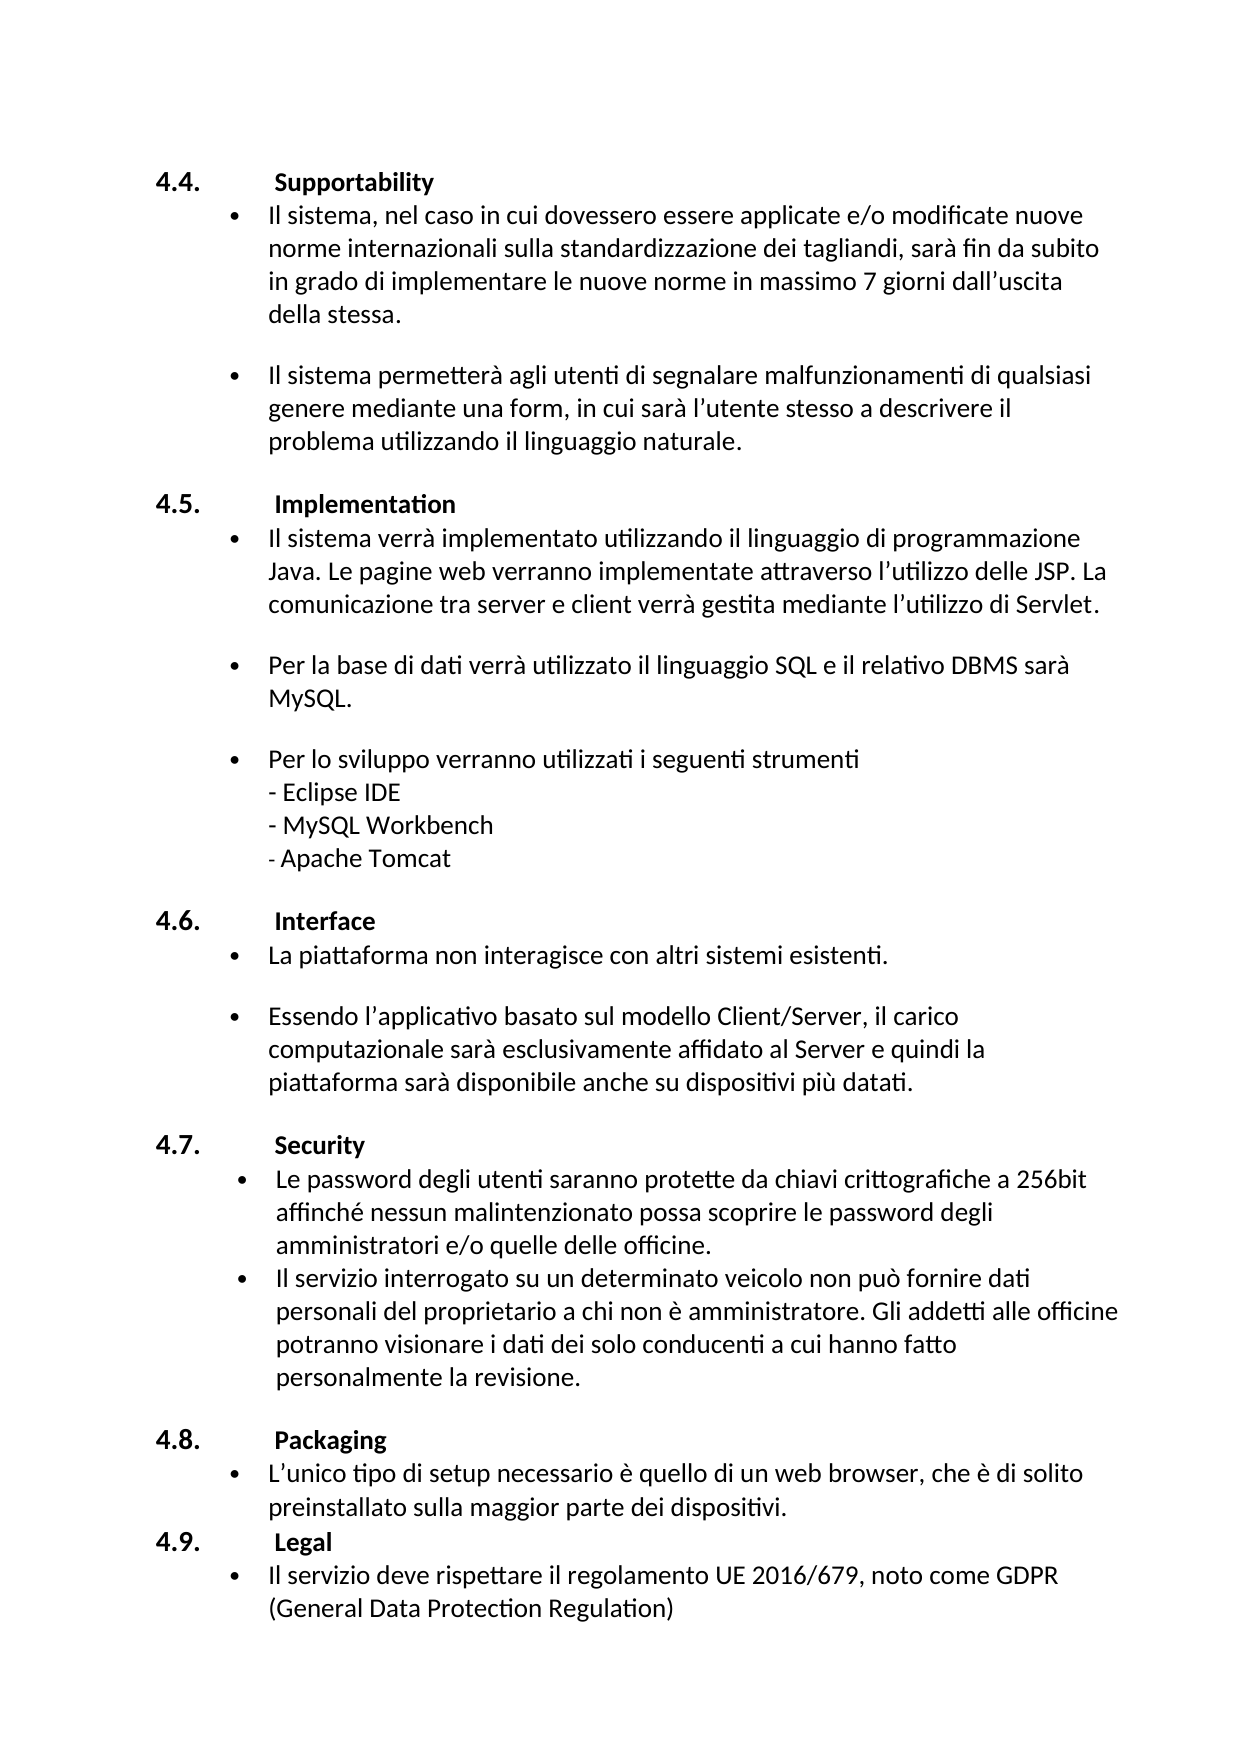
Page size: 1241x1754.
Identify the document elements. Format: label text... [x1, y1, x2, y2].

list La piattaforma non interagisce con altri sistemi esistenti. [231, 938, 1122, 999]
list Il sistema permetterà agli utenti di segnalare malfunzionamenti di qualsiasi genere mediante una form, in cui sarà l’utente stesso a descrivere il problema utilizzando il linguaggio naturale. [231, 358, 1122, 486]
list Essendo l’applicativo basato sul modello Client/Server, il carico computazionale sarà esclusivamente affidato al Server e quindi la piattaforma sarà disponibile anche su dispositivi più datati. [231, 999, 1122, 1126]
list Il servizio deve rispettare il regolamento UE 2016/679, noto come GDPR (General Data Protection Regulation) [231, 1558, 1122, 1624]
list Interface [156, 902, 1122, 938]
list Packaging [156, 1421, 1122, 1457]
list Le password degli utenti saranno protette da chiavi crittografiche a 256bit affinché nessun malintenzionato possa scoprire le password degli amministratori e/o quelle delle officine. [238, 1162, 1122, 1261]
list Il sistema verrà implementato utilizzando il linguaggio di programmazione Java. Le pagine web verranno implementate attraverso l’utilizzo delle JSP. La comunicazione tra server e client verrà gestita mediante l’utilizzo di Servlet. [231, 521, 1122, 648]
list Implementation [156, 486, 1122, 521]
list Il servizio interrogato su un determinato veicolo non può fornire dati personali del proprietario a chi non è amministratore. Gli addetti alle officine potranno visionare i dati dei solo conducenti a cui hanno fatto personalmente la revisione. [238, 1261, 1122, 1393]
list Per lo sviluppo verranno utilizzati i seguenti strumenti - Eclipse IDE - MySQL Workbench - Apache Tomcat [231, 742, 1122, 902]
list L’unico tipo di setup necessario è quello di un web browser, che è di solito preinstallato sulla maggior parte dei dispositivi. [231, 1457, 1122, 1523]
list Legal [156, 1523, 1122, 1558]
list Security [156, 1126, 1122, 1162]
list Per la base di dati verrà utilizzato il linguaggio SQL e il relativo DBMS sarà MySQL. [231, 648, 1122, 742]
list Supportability [156, 163, 1122, 198]
list Il sistema, nel caso in cui dovessero essere applicate e/o modificate nuove norme internazionali sulla standardizzazione dei tagliandi, sarà fin da subito in grado di implementare le nuove norme in massimo 7 giorni dall’uscita della stessa. [231, 198, 1122, 358]
